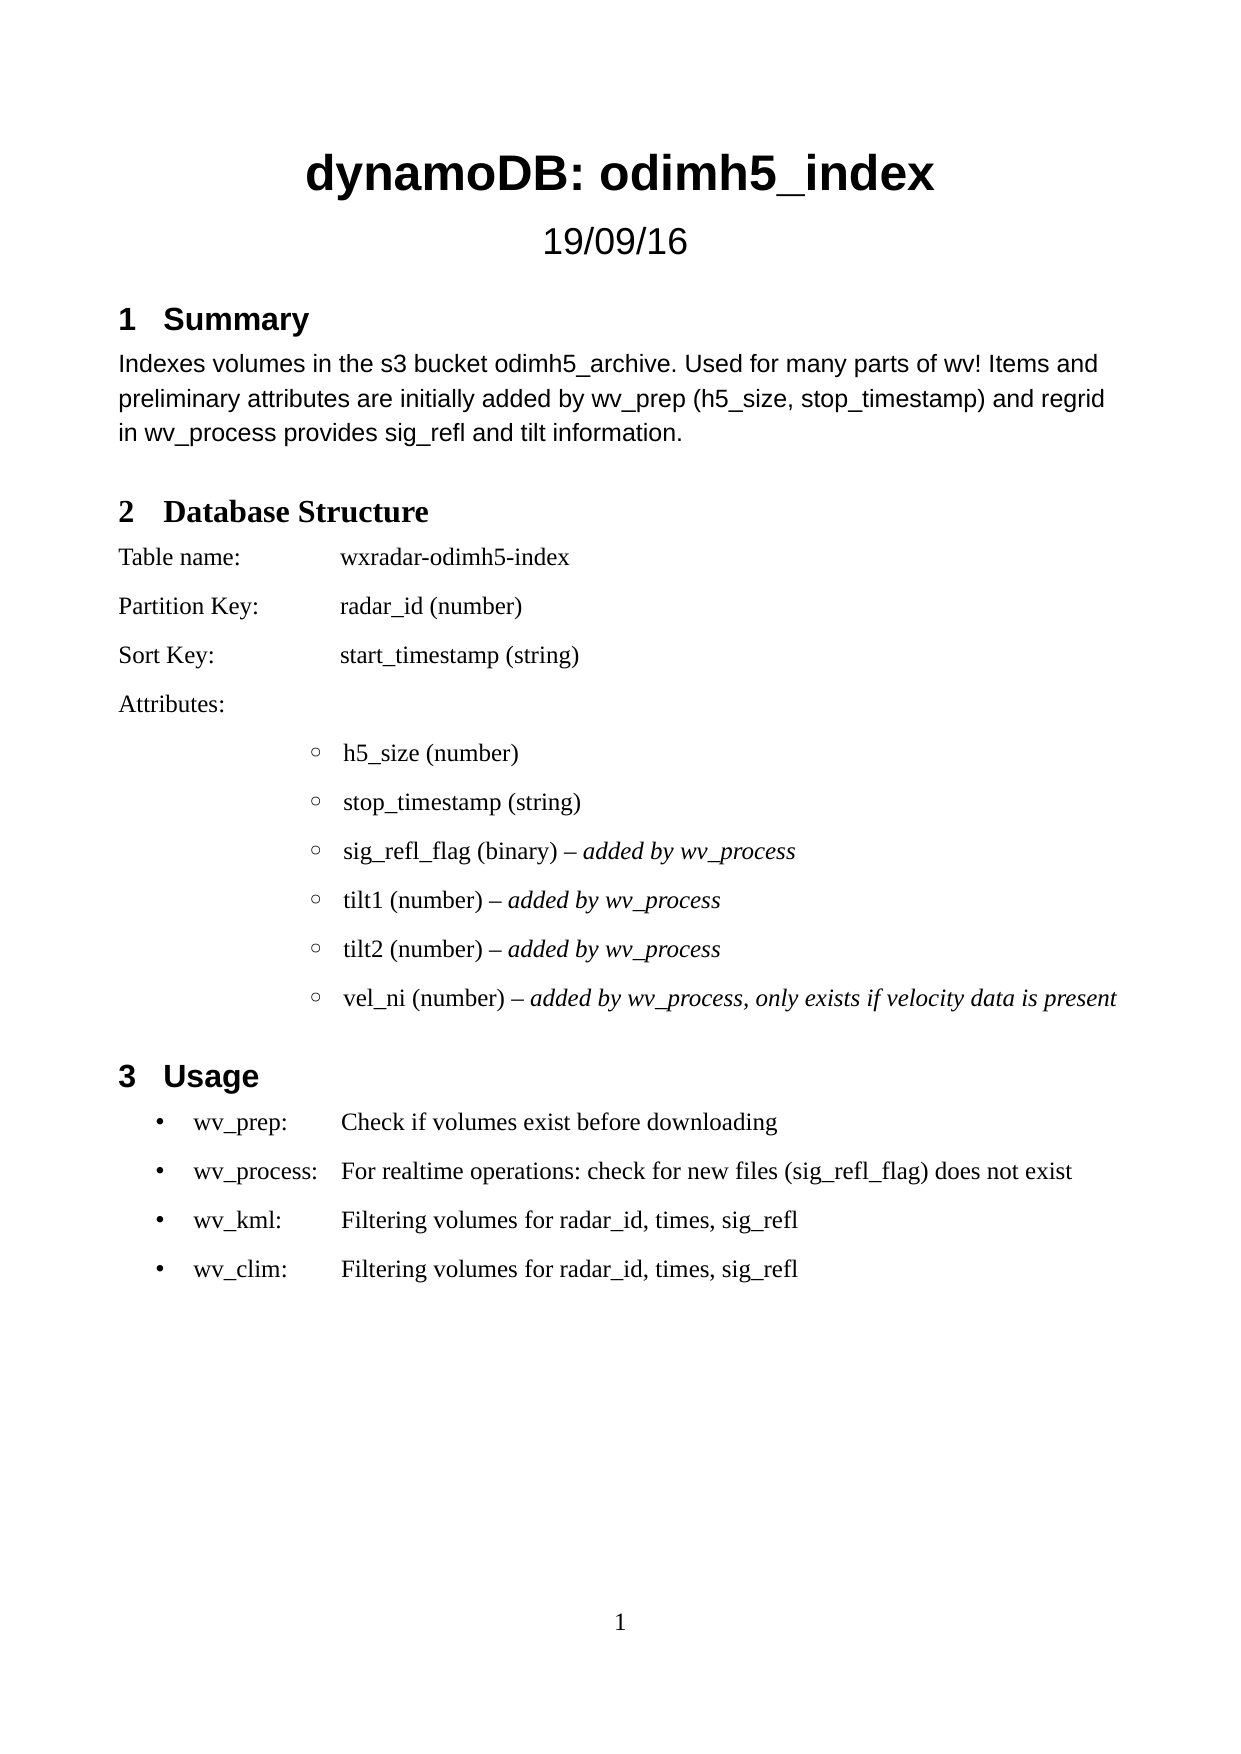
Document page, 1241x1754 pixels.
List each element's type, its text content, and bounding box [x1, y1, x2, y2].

list tilt1 (number) – added by wv_process [306, 885, 1122, 914]
list wv_prep: Check if volumes exist before downloading [156, 1107, 1122, 1136]
subtitle Summary [118, 300, 1122, 337]
list wv_clim: Filtering volumes for radar_id, times, sig_refl [156, 1254, 1122, 1283]
text Attributes: [118, 689, 1122, 718]
text Indexes volumes in the s3 bucket odimh5_archive. Used for many parts of wv! Items and preliminary attributes are initially added by wv_prep (h5_size, stop_timestamp) and regrid in wv_process provides sig_refl and tilt information. [118, 349, 1122, 447]
text Partition Key: radar_id (number) [118, 591, 1122, 619]
list wv_process: For realtime operations: check for new files (sig_refl_flag) does not exist [156, 1156, 1122, 1184]
list wv_kml: Filtering volumes for radar_id, times, sig_refl [156, 1205, 1122, 1234]
list sig_refl_flag (binary) – added by wv_process [306, 836, 1122, 865]
text Sort Key: start_timestamp (string) [118, 640, 1122, 669]
title dynamoDB: odimh5_index [118, 143, 1122, 201]
list tilt2 (number) – added by wv_process [306, 934, 1122, 963]
list h5_size (number) [306, 738, 1122, 767]
subtitle 19/09/16 [118, 219, 1122, 262]
subtitle Usage [118, 1057, 1122, 1094]
list vel_ni (number) – added by wv_process, only exists if velocity data is present [306, 983, 1122, 1012]
list stop_timestamp (string) [306, 787, 1122, 816]
subtitle Database Structure [118, 492, 1122, 529]
text Table name: wxradar-odimh5-index [118, 542, 1122, 571]
